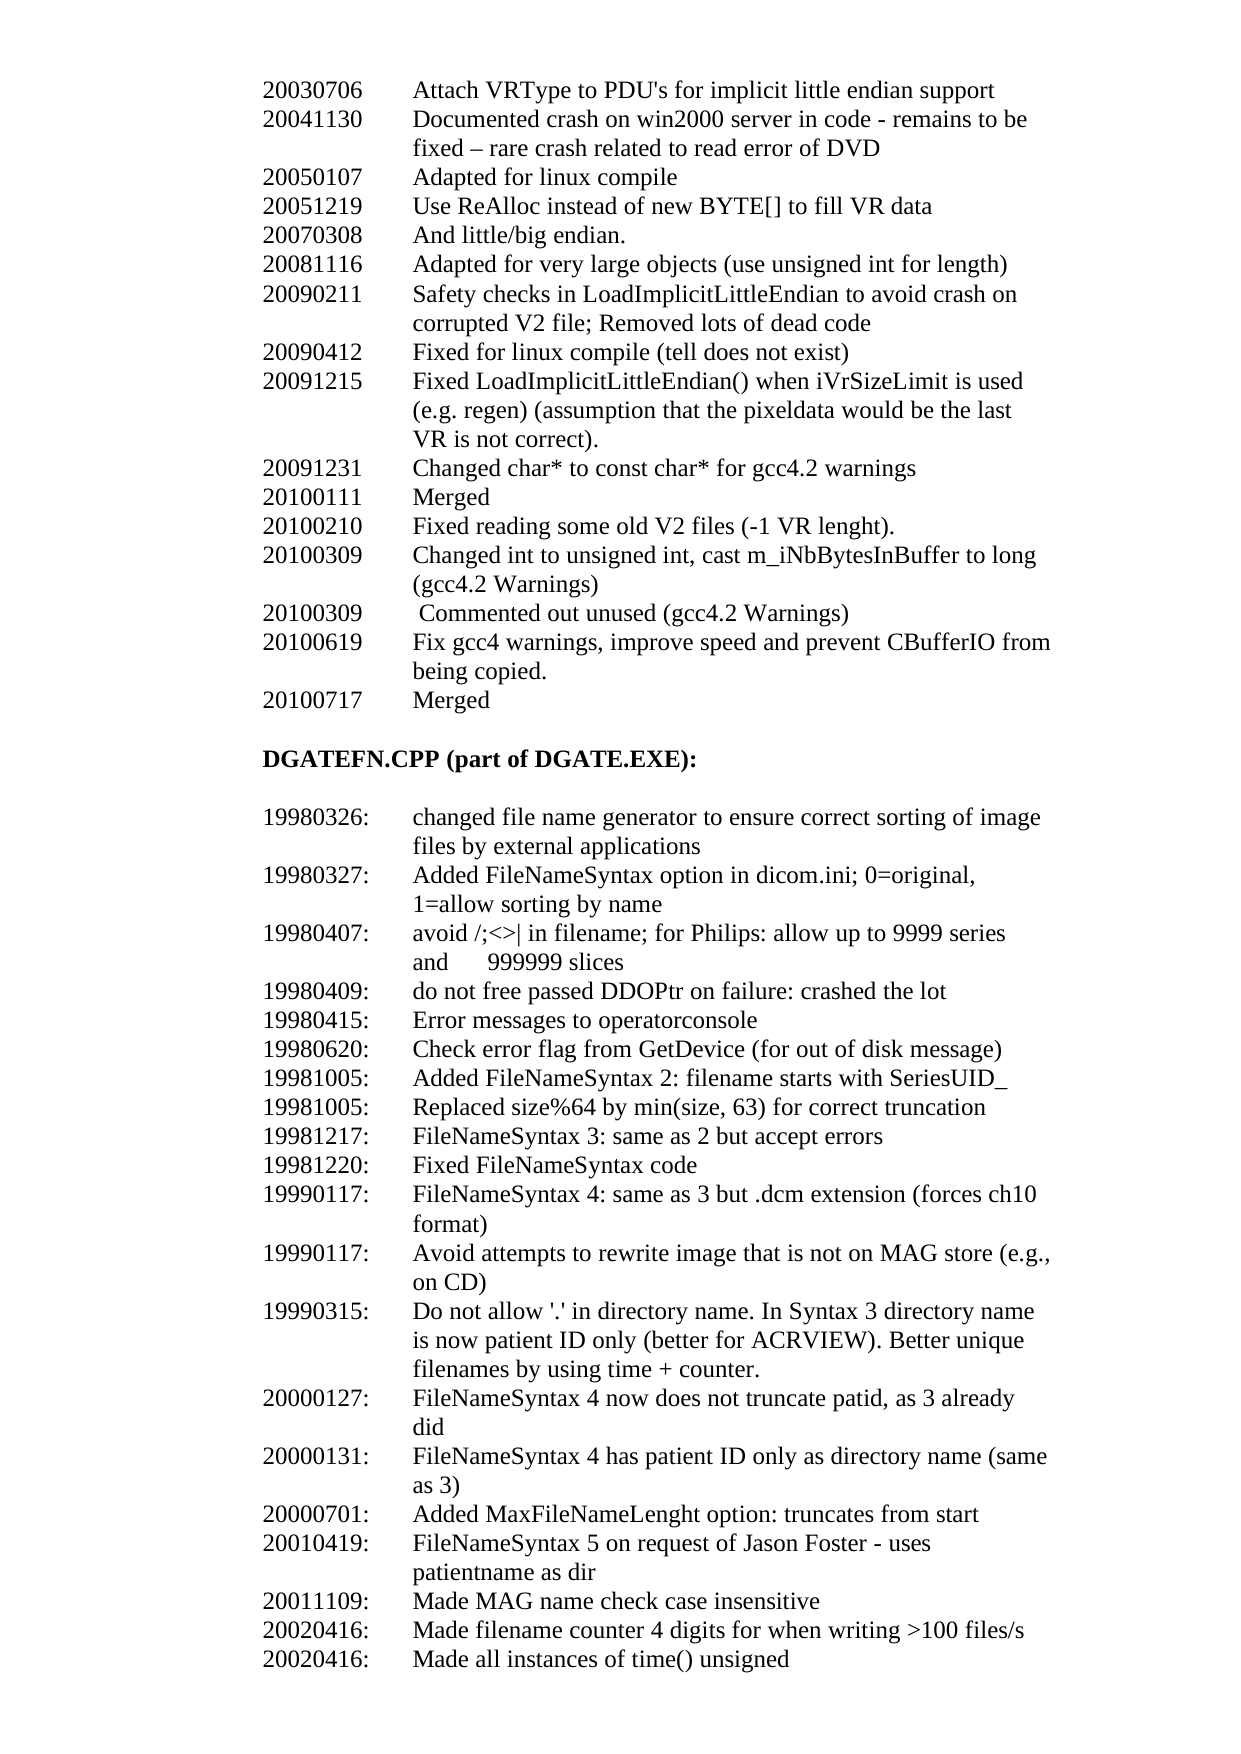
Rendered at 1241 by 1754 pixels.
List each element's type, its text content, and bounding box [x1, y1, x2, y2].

text 20030706 Attach VRType to PDU's for implicit little endian support [187, 75, 1053, 104]
text 20091231 Changed char* to const char* for gcc4.2 warnings [262, 453, 1053, 482]
text 20020416: Made all instances of time() unsigned [187, 1644, 1053, 1673]
text 20090412 Fixed for linux compile (tell does not exist) [262, 337, 1053, 366]
text 19981005: Replaced size%64 by min(size, 63) for correct truncation [262, 1092, 1053, 1121]
text 20100111 Merged [262, 482, 1053, 511]
text 19980326: changed file name generator to ensure correct sorting of image files by external applications [262, 802, 1053, 860]
text 19981005: Added FileNameSyntax 2: filename starts with SeriesUID_ [262, 1063, 1053, 1092]
text 20020416: Made filename counter 4 digits for when writing >100 files/s [187, 1615, 1053, 1644]
text 20000131: FileNameSyntax 4 has patient ID only as directory name (same as 3) [262, 1441, 1053, 1499]
text 19990117: Avoid attempts to rewrite image that is not on MAG store (e.g., on CD) [262, 1237, 1053, 1296]
text 19981220: Fixed FileNameSyntax code [262, 1150, 1053, 1179]
text 20081116 Adapted for very large objects (use unsigned int for length) [187, 249, 1053, 278]
text 19990315: Do not allow '.' in directory name. In Syntax 3 directory name is now patient ID only (better for ACRVIEW). Better unique filenames by using time + counter. [262, 1296, 1053, 1383]
text 20000701: Added MaxFileNameLenght option: truncates from start [187, 1499, 1053, 1528]
text 20100717 Merged [262, 685, 1053, 714]
text 20041130 Documented crash on win2000 server in code - remains to be fixed – rare crash related to read error of DVD [262, 104, 1053, 162]
text 20100619 Fix gcc4 warnings, improve speed and prevent CBufferIO from being copied. [262, 627, 1053, 685]
text 20100309 Commented out unused (gcc4.2 Warnings) [262, 598, 1053, 627]
text 19980620: Check error flag from GetDevice (for out of disk message) [262, 1034, 1053, 1063]
text 19980415: Error messages to operatorconsole [262, 1005, 1053, 1034]
text 20000127: FileNameSyntax 4 now does not truncate patid, as 3 already did [262, 1383, 1053, 1441]
text 19980407: avoid /;<>| in filename; for Philips: allow up to 9999 series and 999999 slices [262, 918, 1053, 976]
text 20051219 Use ReAlloc instead of new BYTE[] to fill VR data [187, 191, 1053, 220]
text DGATEFN.CPP (part of DGATE.EXE): [262, 743, 1053, 772]
text 20100210 Fixed reading some old V2 files (-1 VR lenght). [262, 511, 1053, 540]
text 20011109: Made MAG name check case insensitive [187, 1586, 1053, 1615]
text 19981217: FileNameSyntax 3: same as 2 but accept errors [262, 1121, 1053, 1150]
text 19980327: Added FileNameSyntax option in dicom.ini; 0=original, 1=allow sorting by name [262, 860, 1053, 918]
text 19990117: FileNameSyntax 4: same as 3 but .dcm extension (forces ch10 format) [262, 1179, 1053, 1237]
text 20091215 Fixed LoadImplicitLittleEndian() when iVrSizeLimit is used (e.g. regen) (assumption that the pixeldata would be the last VR is not correct). [262, 366, 1053, 453]
text 20090211 Safety checks in LoadImplicitLittleEndian to avoid crash on corrupted V2 file; Removed lots of dead code [262, 278, 1053, 337]
text 20050107 Adapted for linux compile [187, 162, 1053, 191]
text 20100309 Changed int to unsigned int, cast m_iNbBytesInBuffer to long (gcc4.2 Warnings) [262, 540, 1053, 598]
text 19980409: do not free passed DDOPtr on failure: crashed the lot [262, 976, 1053, 1005]
text 20010419: FileNameSyntax 5 on request of Jason Foster - uses patientname as dir [262, 1528, 1053, 1586]
text 20070308 And little/big endian. [187, 220, 1053, 249]
